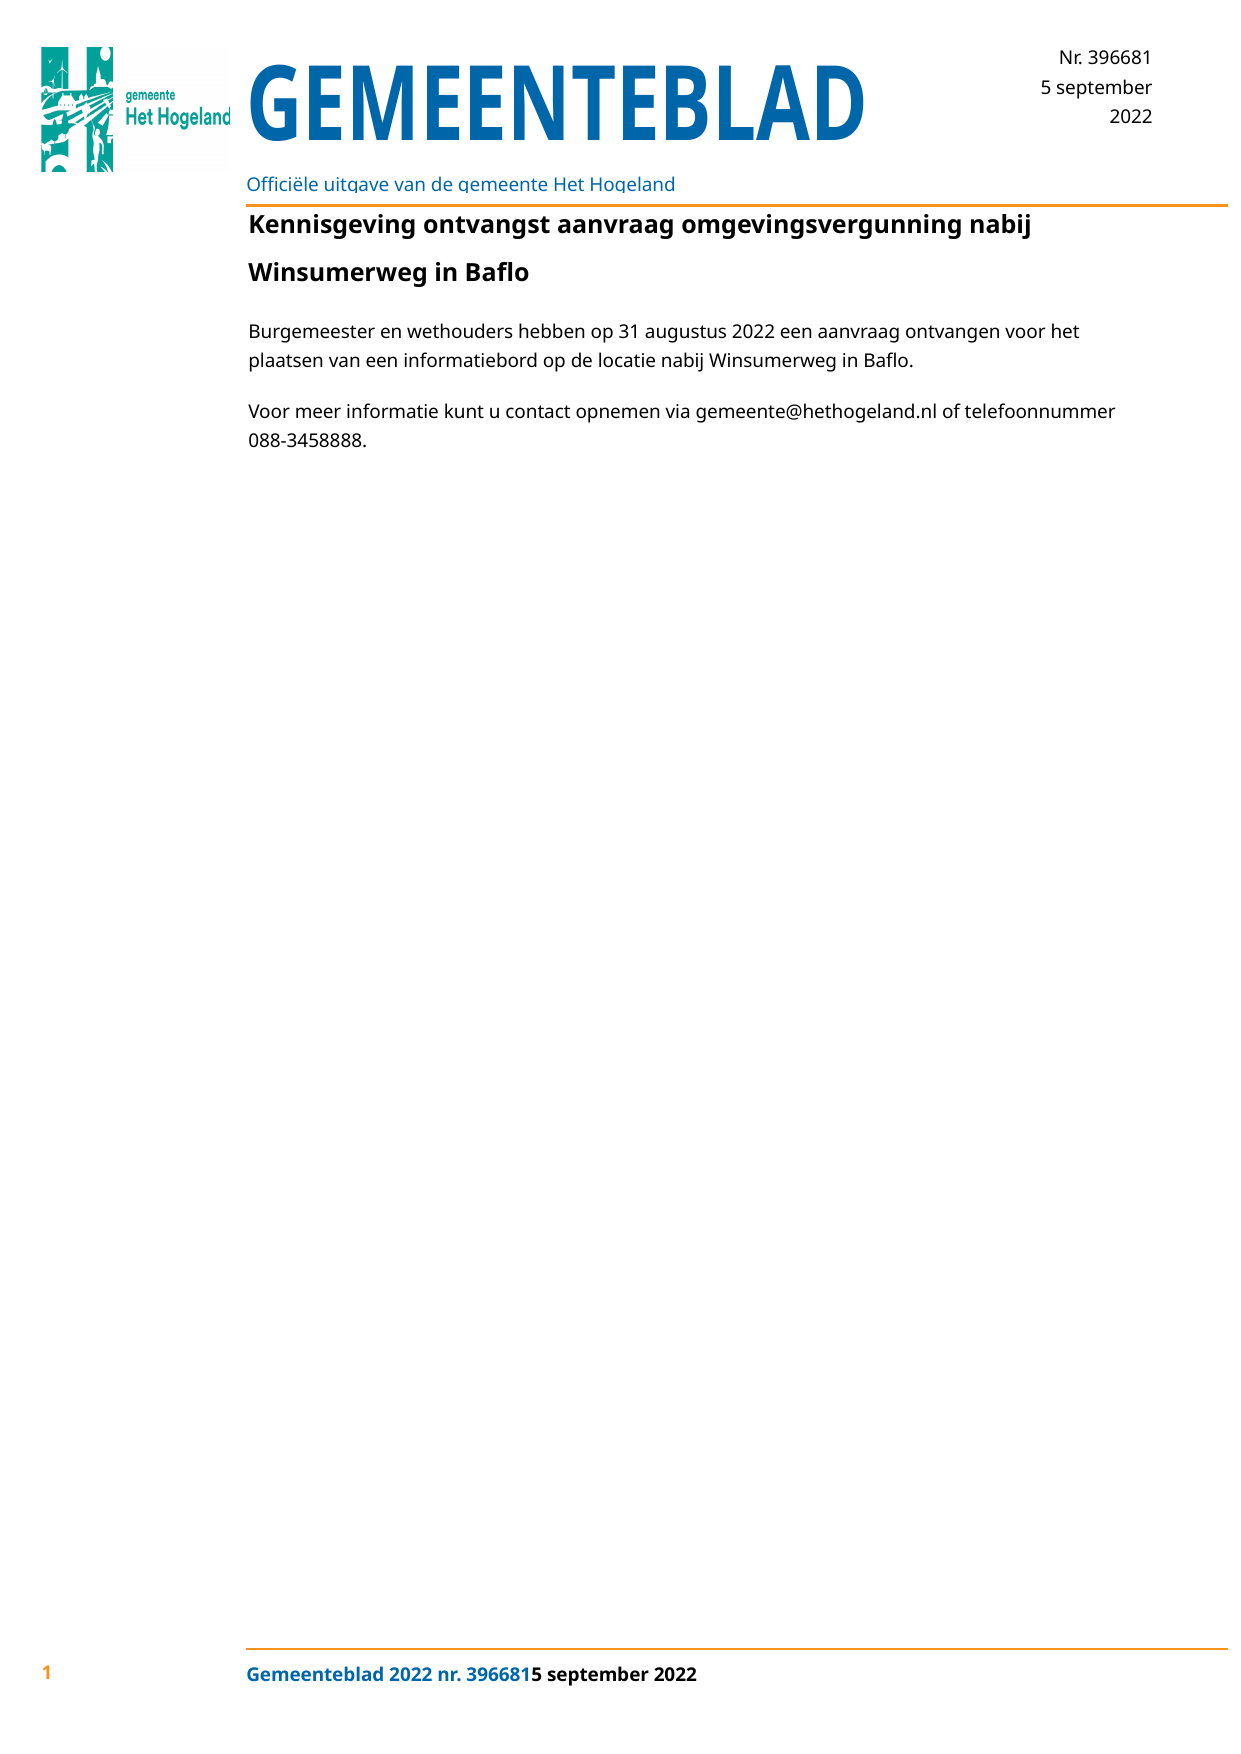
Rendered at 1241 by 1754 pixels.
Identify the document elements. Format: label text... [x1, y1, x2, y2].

picture [41, 47, 231, 172]
text Voor meer informatie kunt u contact opnemen via gemeente@hethogeland.nl of telefoonnummer 088-3458888. [248, 398, 1152, 453]
text Kennisgeving ontvangst aanvraag omgevingsvergunning nabij Winsumerweg in Baflo [248, 207, 1152, 288]
text Burgemeester en wethouders hebben op 31 augustus 2022 een aanvraag ontvangen voor het plaatsen van een informatiebord op de locatie nabij Winsumerweg in Baflo. [248, 318, 1152, 373]
